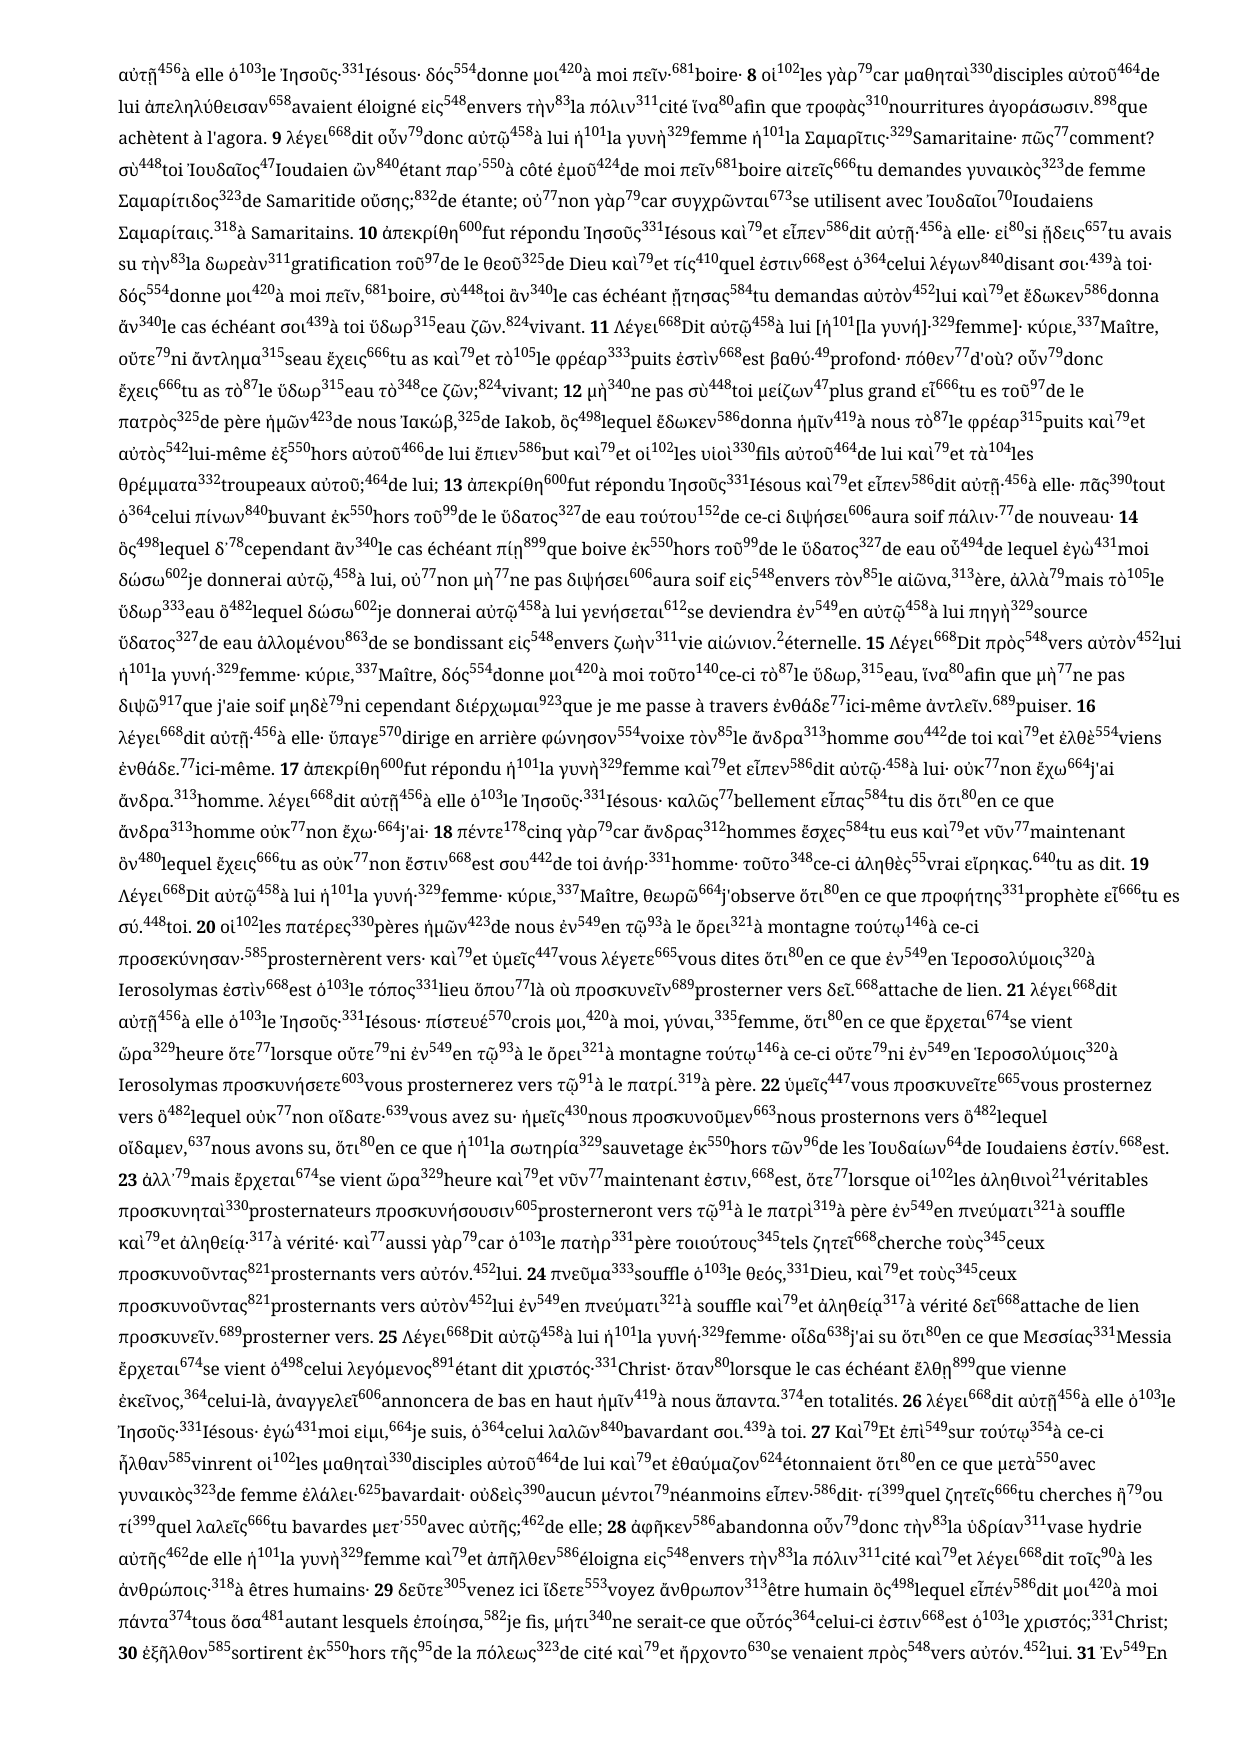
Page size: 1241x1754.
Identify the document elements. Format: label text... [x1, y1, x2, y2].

text 1 Ὡς80Comme οὖν79donc ἔγνω586connut ὁ103le κύριος331Maître ὅτι80en ce que ἤκουσαν585écoutèrent οἱ102les Φαρισαῖοι330Pharisiens ὅτι80en ce que Ἰησοῦς331Iésous πλείονας3plus nombreusement μαθητὰς312disciples ποιεῖ668fait καὶ79et βαπτίζει668baptise ἢ79ou Ἰωάννης331Ioannes 2 –935– καίτοιγε79et néanmoins certes Ἰησοῦς331Iésous αὐτὸς542lui-même οὐκ77non ἐβάπτιζεν625baptisait ἀλλ᾽79mais οἱ102les μαθηταὶ330disciples αὐτοῦ464de lui –935– 3 ἀφῆκεν586abandonna τὴν83la Ἰουδαίαν311Ioudaia καὶ79et ἀπῆλθεν586éloigna πάλιν77de nouveau εἰς548envers τὴν83la Γαλιλαίαν.311Galilée. 4 Ἔδει625Attachait de lien δὲ78cependant αὐτὸν452lui διέρχεσθαι690se passer à travers διὰ550par τῆς95de la Σαμαρείας.323de Samareia. 5 Ἔρχεται674Se vient οὖν79donc εἰς548envers πόλιν311cité τῆς95de la Σαμαρείας323de Samareia λεγομένην873étante dite Συχὰρ311Sychar πλησίον552prochain τοῦ99de le χωρίου327de emplacement ὃ482lequel ἔδωκεν586donna Ἰακὼβ331Iakob [τῷ]91[à le] Ἰωσὴφ319à Ioseph τῷ91à le υἱῷ319à fils αὐτοῦ·464de lui· 6 ἦν625était δὲ78cependant ἐκεῖ77là πηγὴ329source τοῦ97de le Ἰακώβ.325de Iakob. ὁ103le οὖν79donc Ἰησοῦς331Iésous κεκοπιακὼς783ayant peiné ἐκ550hors τῆς95de la ὁδοιπορίας323de marche de cheminement ἐκαθέζετο631se siégeait οὕτως77ainsi ἐπὶ549sur τῇ89à la πηγῇ·317à source· ὥρα329heure ἦν625était ὡς551comme ἕκτη.69sixième. 7 Ἔρχεται674Se vient γυνὴ329femme ἐκ550hors τῆς95de la Σαμαρείας323de Samareia ἀντλῆσαι681puiser ὕδωρ.315eau. λέγει668dit αὐτῇ456à elle ὁ103le Ἰησοῦς·331Iésous· δός554donne μοι420à moi πεῖν·681boire· 8 οἱ102les γὰρ79car μαθηταὶ330disciples αὐτοῦ464de lui ἀπεληλύθεισαν658avaient éloigné εἰς548envers τὴν83la πόλιν311cité ἵνα80afin que τροφὰς310nourritures ἀγοράσωσιν.898que achètent à l'agora. 9 λέγει668dit οὖν79donc αὐτῷ458à lui ἡ101la γυνὴ329femme ἡ101la Σαμαρῖτις·329Samaritaine· πῶς77comment? σὺ448toi Ἰουδαῖος47Ioudaien ὢν840étant παρ᾽550à côté ἐμοῦ424de moi πεῖν681boire αἰτεῖς666tu demandes γυναικὸς323de femme Σαμαρίτιδος323de Samaritide οὔσης;832de étante; οὐ77non γὰρ79car συγχρῶνται673se utilisent avec Ἰουδαῖοι70Ioudaiens Σαμαρίταις.318à Samaritains. 10 ἀπεκρίθη600fut répondu Ἰησοῦς331Iésous καὶ79et εἶπεν586dit αὐτῇ·456à elle· εἰ80si ᾔδεις657tu avais su τὴν83la δωρεὰν311gratification τοῦ97de le θεοῦ325de Dieu καὶ79et τίς410quel ἐστιν668est ὁ364celui λέγων840disant σοι·439à toi· δός554donne μοι420à moi πεῖν,681boire, σὺ448toi ἂν340le cas échéant ᾔτησας584tu demandas αὐτὸν452lui καὶ79et ἔδωκεν586donna ἄν340le cas échéant σοι439à toi ὕδωρ315eau ζῶν.824vivant. 11 Λέγει668Dit αὐτῷ458à lui [ἡ101[la γυνή]·329femme]· κύριε,337Maître, οὔτε79ni ἄντλημα315seau ἔχεις666tu as καὶ79et τὸ105le φρέαρ333puits ἐστὶν668est βαθύ·49profond· πόθεν77d'où? οὖν79donc ἔχεις666tu as τὸ87le ὕδωρ315eau τὸ348ce ζῶν;824vivant; 12 μὴ340ne pas σὺ448toi μείζων47plus grand εἶ666tu es τοῦ97de le πατρὸς325de père ἡμῶν423de nous Ἰακώβ,325de Iakob, ὃς498lequel ἔδωκεν586donna ἡμῖν419à nous τὸ87le φρέαρ315puits καὶ79et αὐτὸς542lui-même ἐξ550hors αὐτοῦ466de lui ἔπιεν586but καὶ79et οἱ102les υἱοὶ330fils αὐτοῦ464de lui καὶ79et τὰ104les θρέμματα332troupeaux αὐτοῦ;464de lui; 13 ἀπεκρίθη600fut répondu Ἰησοῦς331Iésous καὶ79et εἶπεν586dit αὐτῇ·456à elle· πᾶς390tout ὁ364celui πίνων840buvant ἐκ550hors τοῦ99de le ὕδατος327de eau τούτου152de ce-ci διψήσει606aura soif πάλιν·77de nouveau· 14 ὃς498lequel δ᾽78cependant ἂν340le cas échéant πίῃ899que boive ἐκ550hors τοῦ99de le ὕδατος327de eau οὗ494de lequel ἐγὼ431moi δώσω602je donnerai αὐτῷ,458à lui, οὐ77non μὴ77ne pas διψήσει606aura soif εἰς548envers τὸν85le αἰῶνα,313ère, ἀλλὰ79mais τὸ105le ὕδωρ333eau ὃ482lequel δώσω602je donnerai αὐτῷ458à lui γενήσεται612se deviendra ἐν549en αὐτῷ458à lui πηγὴ329source ὕδατος327de eau ἁλλομένου863de se bondissant εἰς548envers ζωὴν311vie αἰώνιον.2éternelle. 15 Λέγει668Dit πρὸς548vers αὐτὸν452lui ἡ101la γυνή·329femme· κύριε,337Maître, δός554donne μοι420à moi τοῦτο140ce-ci τὸ87le ὕδωρ,315eau, ἵνα80afin que μὴ77ne pas διψῶ917que j'aie soif μηδὲ79ni cependant διέρχωμαι923que je me passe à travers ἐνθάδε77ici-même ἀντλεῖν.689puiser. 16 λέγει668dit αὐτῇ·456à elle· ὕπαγε570dirige en arrière φώνησον554voixe τὸν85le ἄνδρα313homme σου442de toi καὶ79et ἐλθὲ554viens ἐνθάδε.77ici-même. 17 ἀπεκρίθη600fut répondu ἡ101la γυνὴ329femme καὶ79et εἶπεν586dit αὐτῷ·458à lui· οὐκ77non ἔχω664j'ai ἄνδρα.313homme. λέγει668dit αὐτῇ456à elle ὁ103le Ἰησοῦς·331Iésous· καλῶς77bellement εἶπας584tu dis ὅτι80en ce que ἄνδρα313homme οὐκ77non ἔχω·664j'ai· 18 πέντε178cinq γὰρ79car ἄνδρας312hommes ἔσχες584tu eus καὶ79et νῦν77maintenant ὃν480lequel ἔχεις666tu as οὐκ77non ἔστιν668est σου442de toi ἀνήρ·331homme· τοῦτο348ce-ci ἀληθὲς55vrai εἴρηκας.640tu as dit. 19 Λέγει668Dit αὐτῷ458à lui ἡ101la γυνή·329femme· κύριε,337Maître, θεωρῶ664j'observe ὅτι80en ce que προφήτης331prophète εἶ666tu es σύ.448toi. 20 οἱ102les πατέρες330pères ἡμῶν423de nous ἐν549en τῷ93à le ὄρει321à montagne τούτῳ146à ce-ci προσεκύνησαν·585prosternèrent vers· καὶ79et ὑμεῖς447vous λέγετε665vous dites ὅτι80en ce que ἐν549en Ἱεροσολύμοις320à Ierosolymas ἐστὶν668est ὁ103le τόπος331lieu ὅπου77là où προσκυνεῖν689prosterner vers δεῖ.668attache de lien. 21 λέγει668dit αὐτῇ456à elle ὁ103le Ἰησοῦς·331Iésous· πίστευέ570crois μοι,420à moi, γύναι,335femme, ὅτι80en ce que ἔρχεται674se vient ὥρα329heure ὅτε77lorsque οὔτε79ni ἐν549en τῷ93à le ὄρει321à montagne τούτῳ146à ce-ci οὔτε79ni ἐν549en Ἱεροσολύμοις320à Ierosolymas προσκυνήσετε603vous prosternerez vers τῷ91à le πατρί.319à père. 22 ὑμεῖς447vous προσκυνεῖτε665vous prosternez vers ὃ482lequel οὐκ77non οἴδατε·639vous avez su· ἡμεῖς430nous προσκυνοῦμεν663nous prosternons vers ὃ482lequel οἴδαμεν,637nous avons su, ὅτι80en ce que ἡ101la σωτηρία329sauvetage ἐκ550hors τῶν96de les Ἰουδαίων64de Ioudaiens ἐστίν.668est. 23 ἀλλ᾽79mais ἔρχεται674se vient ὥρα329heure καὶ79et νῦν77maintenant ἐστιν,668est, ὅτε77lorsque οἱ102les ἀληθινοὶ21véritables προσκυνηταὶ330prosternateurs προσκυνήσουσιν605prosterneront vers τῷ91à le πατρὶ319à père ἐν549en πνεύματι321à souffle καὶ79et ἀληθείᾳ·317à vérité· καὶ77aussi γὰρ79car ὁ103le πατὴρ331père τοιούτους345tels ζητεῖ668cherche τοὺς345ceux προσκυνοῦντας821prosternants vers αὐτόν.452lui. 24 πνεῦμα333souffle ὁ103le θεός,331Dieu, καὶ79et τοὺς345ceux προσκυνοῦντας821prosternants vers αὐτὸν452lui ἐν549en πνεύματι321à souffle καὶ79et ἀληθείᾳ317à vérité δεῖ668attache de lien προσκυνεῖν.689prosterner vers. 25 Λέγει668Dit αὐτῷ458à lui ἡ101la γυνή·329femme· οἶδα638j'ai su ὅτι80en ce que Μεσσίας331Messia ἔρχεται674se vient ὁ498celui λεγόμενος891étant dit χριστός·331Christ· ὅταν80lorsque le cas échéant ἔλθῃ899que vienne ἐκεῖνος,364celui-là, ἀναγγελεῖ606annoncera de bas en haut ἡμῖν419à nous ἅπαντα.374en totalités. 26 λέγει668dit αὐτῇ456à elle ὁ103le Ἰησοῦς·331Iésous· ἐγώ431moi εἰμι,664je suis, ὁ364celui λαλῶν840bavardant σοι.439à toi. 27 Καὶ79Et ἐπὶ549sur τούτῳ354à ce-ci ἦλθαν585vinrent οἱ102les μαθηταὶ330disciples αὐτοῦ464de lui καὶ79et ἐθαύμαζον624étonnaient ὅτι80en ce que μετὰ550avec γυναικὸς323de femme ἐλάλει·625bavardait· οὐδεὶς390aucun μέντοι79néanmoins εἶπεν·586dit· τί399quel ζητεῖς666tu cherches ἢ79ou τί399quel λαλεῖς666tu bavardes μετ᾽550avec αὐτῆς;462de elle; 28 ἀφῆκεν586abandonna οὖν79donc τὴν83la ὑδρίαν311vase hydrie αὐτῆς462de elle ἡ101la γυνὴ329femme καὶ79et ἀπῆλθεν586éloigna εἰς548envers τὴν83la πόλιν311cité καὶ79et λέγει668dit τοῖς90à les ἀνθρώποις·318à êtres humains· 29 δεῦτε305venez ici ἴδετε553voyez ἄνθρωπον313être humain ὃς498lequel εἶπέν586dit μοι420à moi πάντα374tous ὅσα481autant lesquels ἐποίησα,582je fis, μήτι340ne serait-ce que οὗτός364celui-ci ἐστιν668est ὁ103le χριστός;331Christ; 30 ἐξῆλθον585sortirent ἐκ550hors τῆς95de la πόλεως323de cité καὶ79et ἤρχοντο630se venaient πρὸς548vers αὐτόν.452lui. 31 Ἐν549En τῷ354à ce μεταξὺ77entre ἠρώτων624interrogeaient αὐτὸν452lui οἱ102les μαθηταὶ330disciples λέγοντες·839disants· ῥαββί,337rabbi, φάγε.554mange. 32 ὁ469celui δὲ78cependant εἶπεν586dit αὐτοῖς·457à eux· ἐγὼ431moi βρῶσιν311consommation ἔχω664j'ai φαγεῖν681manger ἣν478laquelle ὑμεῖς447vous οὐκ77non οἴδατε.639vous avez su. 33 ἔλεγον624disaient οὖν79donc οἱ102les μαθηταὶ330disciples πρὸς548vers ἀλλήλους·501les uns les autres· μή340ne pas τις390un quelconque ἤνεγκεν586porta αὐτῷ458à lui φαγεῖν;681manger; 34 λέγει668dit αὐτοῖς457à eux ὁ103le Ἰησοῦς·331Iésous· ἐμὸν233mien βρῶμά333aliment ἐστιν668est ἵνα80afin que ποιήσω895que je fasse τὸ87le θέλημα315volonté τοῦ358de celui πέμψαντός716de ayant mandé με417moi καὶ79et τελειώσω895que je perfectionne αὐτοῦ464de lui τὸ87le ἔργον.315travail. 35 οὐχ340non ὑμεῖς447vous λέγετε665vous dites ὅτι80en ce que ἔτι77encore τετράμηνός71de quatre mois ἐστιν668est καὶ79et ὁ103le θερισμὸς331moisson ἔρχεται;674se vient; ἰδοὺ306voici λέγω664je dis ὑμῖν,438à vous, ἐπάρατε553surélevez τοὺς84les ὀφθαλμοὺς312yeux ὑμῶν441de vous καὶ79et θεάσασθε557que vous vous contemplez τὰς82les χώρας310régions ὅτι80en ce que λευκαί44blanches εἰσιν667sont πρὸς548vers θερισμόν.313moisson. ἤδη77déjà 36 ὁ364celui θερίζων840moissonnant μισθὸν313salaire λαμβάνει668prend καὶ79et συνάγει668mène ensemble καρπὸν313fruit εἰς548envers ζωὴν311vie αἰώνιον,2éternelle, ἵνα80afin que ὁ364celui σπείρων840semant ὁμοῦ77au même lieu χαίρῃ921que soit de joie καὶ79et ὁ364celui θερίζων.840moissonnant. 37 ἐν549en γὰρ79car τούτῳ354à ce-ci ὁ103le λόγος331discours ἐστὶν668est ἀληθινὸς47véritable ὅτι80en ce que ἄλλος390autre ἐστὶν668est ὁ364celui σπείρων840semant καὶ79et ἄλλος390autre ὁ364celui θερίζων.840moissonnant. 38 ἐγὼ431moi ἀπέστειλα582j'envoyai ὑμᾶς436vous θερίζειν689moissonner ὃ482lequel οὐχ77non ὑμεῖς447vous κεκοπιάκατε·639vous avez peiné· ἄλλοι389autres κεκοπιάκασιν641ont peiné καὶ79et ὑμεῖς447vous εἰς548envers τὸν85le κόπον313frappement αὐτῶν463de eux εἰσεληλύθατε.639vous avez venus à l'intérieur. 39 Ἐκ550Hors δὲ78cependant τῆς95de la πόλεως323de cité ἐκείνης148de celle-là πολλοὶ389nombreux ἐπίστευσαν585crurent εἰς548envers αὐτὸν452lui τῶν96de les Σαμαριτῶν324de Samaritains διὰ548par le fait de τὸν85le λόγον313discours τῆς95de la γυναικὸς323de femme μαρτυρούσης832de témoignante ὅτι80en ce que εἶπέν586dit μοι420à moi πάντα374tous ἃ481lesquels ἐποίησα.582je fis. 40 ὡς80comme οὖν79donc ἦλθον585vinrent πρὸς548vers αὐτὸν452lui οἱ102les Σαμαρῖται,330Samaritains, ἠρώτων624interrogeaient αὐτὸν452lui μεῖναι681rester παρ᾽549à côté αὐτοῖς·457à eux· καὶ79et ἔμεινεν586resta ἐκεῖ77là δύο176deux ἡμέρας.310journées. 41 καὶ79et πολλῷ378à nombreux πλείους70plus nombreusement ἐπίστευσαν585crurent διὰ548par le fait de τὸν85le λόγον313discours αὐτοῦ,464de lui, 42 τῇ89à la τε79en outre γυναικὶ317à femme ἔλεγον624disaient ὅτι80en ce que οὐκέτι77non plus διὰ548par le fait de τὴν83la σὴν234tienne λαλιὰν311bavardage πιστεύομεν,663nous croyons, αὐτοὶ512nous-mêmes γὰρ79car ἀκηκόαμεν637nous avons écouté καὶ79et οἴδαμεν637nous avons su ὅτι80en ce que οὗτός364celui-ci ἐστιν668est ἀληθῶς77vraiment ὁ103le σωτὴρ331sauveur τοῦ97de le κόσμου.325de monde. 43 Μετὰ548Après δὲ78cependant τὰς82les δύο176deux ἡμέρας310journées ἐξῆλθεν586sortit ἐκεῖθεν77de là εἰς548envers τὴν83la Γαλιλαίαν·311Galilée· 44 αὐτὸς542lui-même γὰρ79car Ἰησοῦς331Iésous ἐμαρτύρησεν586témoigna ὅτι80en ce que προφήτης331prophète ἐν549en τῇ249à la ἰδίᾳ119à en propre πατρίδι317à patrie τιμὴν311valeur οὐκ77non ἔχει.668a. 45 ὅτε80lorsque οὖν79donc ἦλθεν586vint εἰς548envers τὴν83la Γαλιλαίαν,311Galilée, ἐδέξαντο591se acceptèrent αὐτὸν452lui οἱ102les Γαλιλαῖοι70Galiléens πάντα374tous ἑωρακότες782ayants vus ὅσα481autant lesquels ἐποίησεν586fit ἐν549en Ἱεροσολύμοις320à Ierosolymas ἐν549en τῇ89à la ἑορτῇ,317à fête, καὶ77aussi αὐτοὶ468eux γὰρ79car ἦλθον585vinrent εἰς548envers τὴν83la ἑορτήν.311fête. 46 Ἦλθεν586Vint οὖν79donc πάλιν77de nouveau εἰς548envers τὴν83la Κανὰ311Kana τῆς95de la Γαλιλαίας,323de Galilée, ὅπου77là où ἐποίησεν586fit τὸ87le ὕδωρ315eau οἶνον.313vin. Καὶ79Et ἦν625était τις287un quelconque βασιλικὸς71royalique οὗ492de lequel ὁ103le υἱὸς331fils ἠσθένει625était infirme ἐν549en Καφαρναούμ.317à Kapharnaoum. 47 οὗτος364celui-ci ἀκούσας721ayant écouté ὅτι80en ce que Ἰησοῦς331Iésous ἥκει668surgit ἐκ550hors τῆς95de la Ἰουδαίας323de Ioudaia εἰς548envers τὴν83la Γαλιλαίαν311Galilée ἀπῆλθεν586éloigna πρὸς548vers αὐτὸν452lui καὶ79et ἠρώτα625interrogeait ἵνα80afin que καταβῇ899que descende καὶ79et ἰάσηται905que se guérisse αὐτοῦ464de lui τὸν85le υἱόν,313fils, ἤμελλεν625imminait γὰρ79car ἀποθνῄσκειν.689mourir loin. 48 εἶπεν586dit οὖν79donc ὁ103le Ἰησοῦς331Iésous πρὸς548vers αὐτόν·452lui· ἐὰν80si le cas échéant μὴ77ne pas σημεῖα314signes καὶ79et τέρατα314prodiges ἴδητε,896que vous voyiez, οὐ77non μὴ77ne pas πιστεύσητε.896que vous croyiez. 49 λέγει668dit πρὸς548vers αὐτὸν452lui ὁ103le βασιλικός·71royalique· κύριε,337Maître, κατάβηθι554descends πρὶν80avant ἀποθανεῖν681mourir loin τὸ87le παιδίον315petit enfant μου.424de moi. 50 λέγει668dit αὐτῷ458à lui ὁ103le Ἰησοῦς·331Iésous· πορεύου,574te va, ὁ103le υἱός331fils σου442de toi ζῇ.668vit. Ἐπίστευσεν586Crut ὁ103le ἄνθρωπος331être humain τῷ91à le λόγῳ319à discours ὃν480lequel εἶπεν586dit αὐτῷ458à lui ὁ103le Ἰησοῦς331Iésous καὶ79et ἐπορεύετο.631se allait. 51 ἤδη77déjà δὲ78cependant αὐτοῦ464de lui καταβαίνοντος834de descendant οἱ102les δοῦλοι330mâles esclaves αὐτοῦ464de lui ὑπήντησαν585vinrent à la rencontre αὐτῷ458à lui καὶ79et ἀπήγγειλαν585rapportèrent annonce λέγοντες839disants ὅτι80en ce que ὁ103le παῖς331jeune servant αὐτοῦ464de lui ζῇ.668vit. 52 ἐπύθετο592se enquit οὖν79donc τὴν83la ὥραν311heure παρ᾽550à côté αὐτῶν463de eux ἐν549en ᾗ484à laquelle κομψότερον77plus portement ἔσχεν·586eut· εἶπαν585dirent οὖν79donc αὐτῷ458à lui ὅτι80en ce que ἐχθὲς77hier ὥραν311heure ἑβδόμην201septième ἀφῆκεν586abandonna αὐτὸν452lui ὁ103le πυρετός.331fièvre. 53 ἔγνω586connut οὖν79donc ὁ103le πατὴρ331père ὅτι80en ce que [ἐν]549[en] ἐκείνῃ142à celle-là τῇ89à la ὥρᾳ317à heure ἐν549en ᾗ484à laquelle εἶπεν586dit αὐτῷ458à lui ὁ103le Ἰησοῦς·331Iésous· ὁ103le υἱός331fils σου442de toi ζῇ,668vit, καὶ79et ἐπίστευσεν586crut αὐτὸς542lui-même καὶ79et ἡ101la οἰκία329maison d'habitation αὐτοῦ464de lui ὅλη.388toute entière. 54 Τοῦτο348Ce-ci [δὲ]78[cependant] πάλιν77de nouveau δεύτερον204deuxième σημεῖον315signe ἐποίησεν586fit ὁ103le Ἰησοῦς331Iésous ἐλθὼν721ayant venu ἐκ550hors τῆς95de la Ἰουδαίας323de Ioudaia εἰς548envers τὴν83la Γαλιλαίαν.311Galilée. [118, 59, 1181, 1665]
